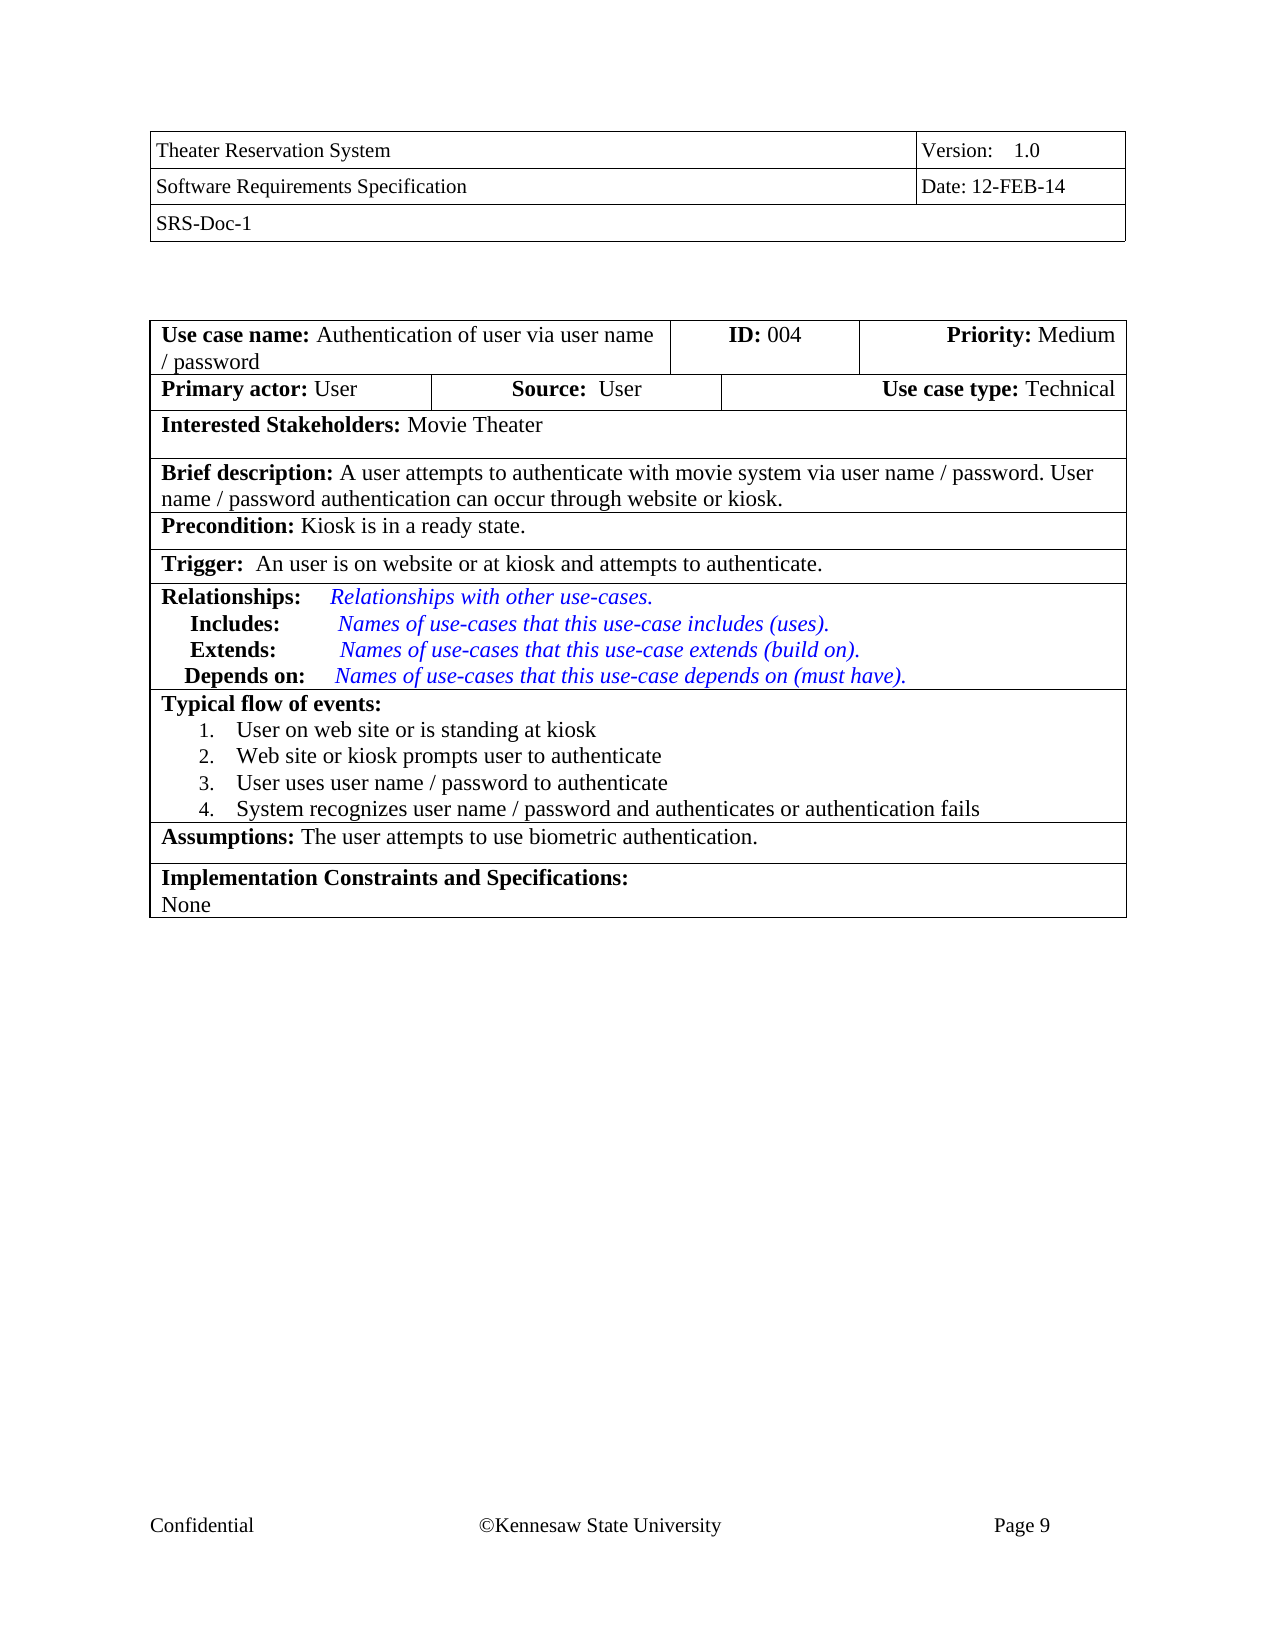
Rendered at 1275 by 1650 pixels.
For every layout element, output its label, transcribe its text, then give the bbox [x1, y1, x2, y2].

table_cell Interested Stakeholders: Movie Theater [151, 411, 1126, 458]
table_cell Assumptions: The user attempts to use biometric authentication. [151, 823, 1126, 863]
table_header Priority: Medium [860, 321, 1126, 374]
table_cell Implementation Constraints and Specifications: None [151, 864, 1126, 917]
table_cell Source: User [432, 375, 721, 410]
table_cell Primary actor: User [151, 375, 431, 410]
table_header Use case name: Authentication of user via user name / password [151, 321, 670, 374]
table_header ID: 004 [671, 321, 859, 374]
table_cell Use case type: Technical [722, 375, 1126, 410]
table_cell Trigger: An user is on website or at kiosk and attempts to authenticate. [151, 550, 1126, 582]
table_cell Brief description: A user attempts to authenticate with movie system via user name / password. User name / password authentication can occur through website or kiosk. [151, 459, 1126, 512]
table_cell Typical flow of events: User on web site or is standing at kiosk Web site or kiosk prompts user to authenticate User uses user name / password to authenticate System recognizes user name / password and authenticates or authentication fails [151, 690, 1126, 822]
table_cell Precondition: Kiosk is in a ready state. [151, 513, 1126, 549]
table_cell Relationships: Relationships with other use-cases. Includes: Names of use-cases that this use-case includes (uses). Extends: Names of use-cases that this use-case extends (build on). Depends on: Names of use-cases that this use-case depends on (must have). [151, 584, 1126, 689]
